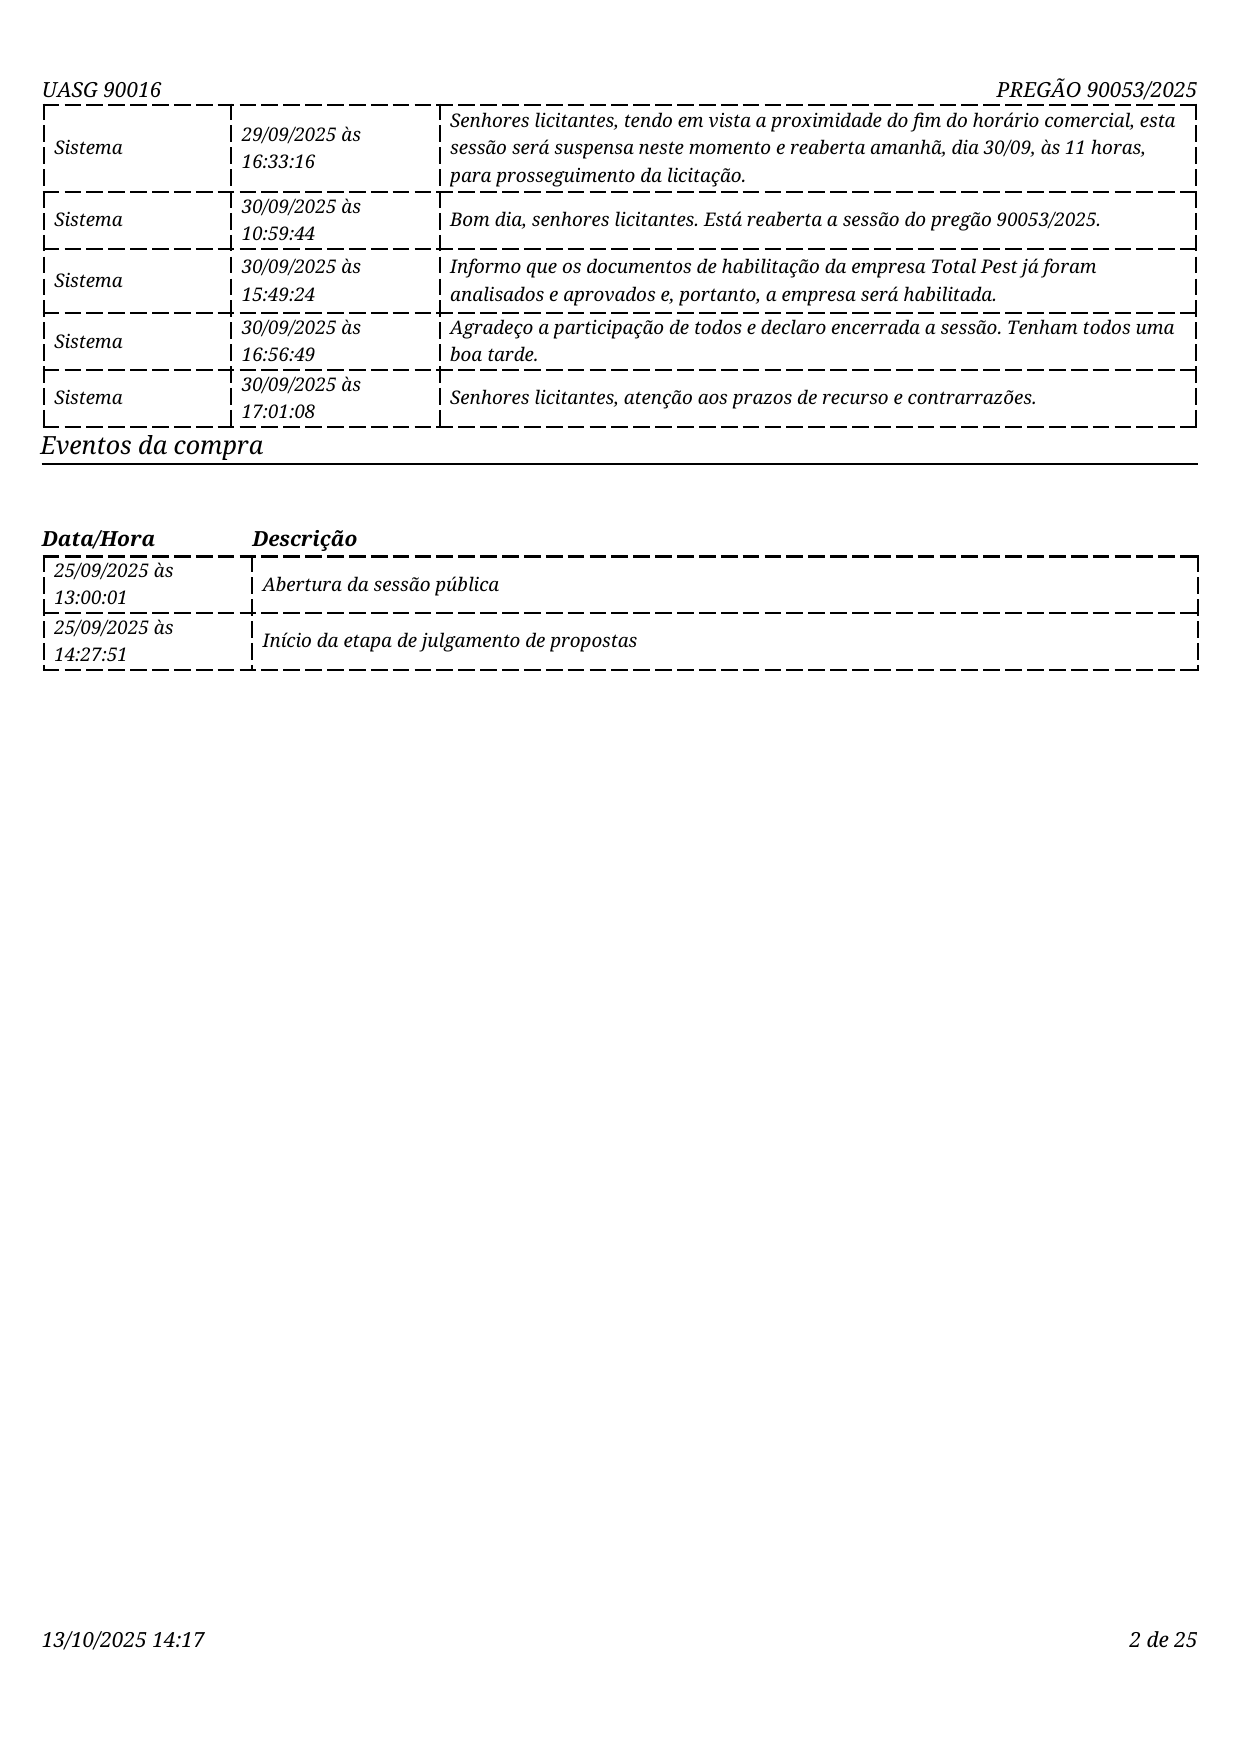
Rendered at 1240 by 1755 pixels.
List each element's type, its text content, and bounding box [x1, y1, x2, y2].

table_cell 29/09/2025 às 16:33:16 [231, 104, 439, 191]
table_cell Sistema [44, 248, 231, 312]
table_header 25/09/2025 às 13:00:01 [44, 555, 252, 612]
table_cell 30/09/2025 às 17:01:08 [231, 369, 439, 426]
text Data/Hora Descrição [42, 524, 1200, 553]
table_cell 25/09/2025 às 14:27:51 [44, 612, 252, 669]
table_cell 30/09/2025 às 16:56:49 [231, 312, 439, 369]
table_cell 30/09/2025 às 15:49:24 [231, 248, 439, 312]
text Eventos da compra [40, 428, 1200, 462]
table_cell Sistema [44, 191, 231, 248]
table_cell Informo que os documentos de habilitação da empresa Total Pest já foram analisados e aprovados e, portanto, a empresa será habilitada. [440, 248, 1196, 312]
table_cell Sistema [44, 312, 231, 369]
table_cell Início da etapa de julgamento de propostas [252, 612, 1198, 669]
table_cell Sistema [44, 104, 231, 191]
table_cell 30/09/2025 às 10:59:44 [231, 191, 439, 248]
table_header Abertura da sessão pública [252, 555, 1198, 612]
table_cell Agradeço a participação de todos e declaro encerrada a sessão. Tenham todos uma boa tarde. [440, 312, 1196, 369]
table_cell Senhores licitantes, tendo em vista a proximidade do fim do horário comercial, esta sessão será suspensa neste momento e reaberta amanhã, dia 30/09, às 11 horas, para prosseguimento da licitação. [440, 104, 1196, 191]
table_cell Sistema [44, 369, 231, 426]
table_cell Bom dia, senhores licitantes. Está reaberta a sessão do pregão 90053/2025. [440, 191, 1196, 248]
table_cell Senhores licitantes, atenção aos prazos de recurso e contrarrazões. [440, 369, 1196, 426]
